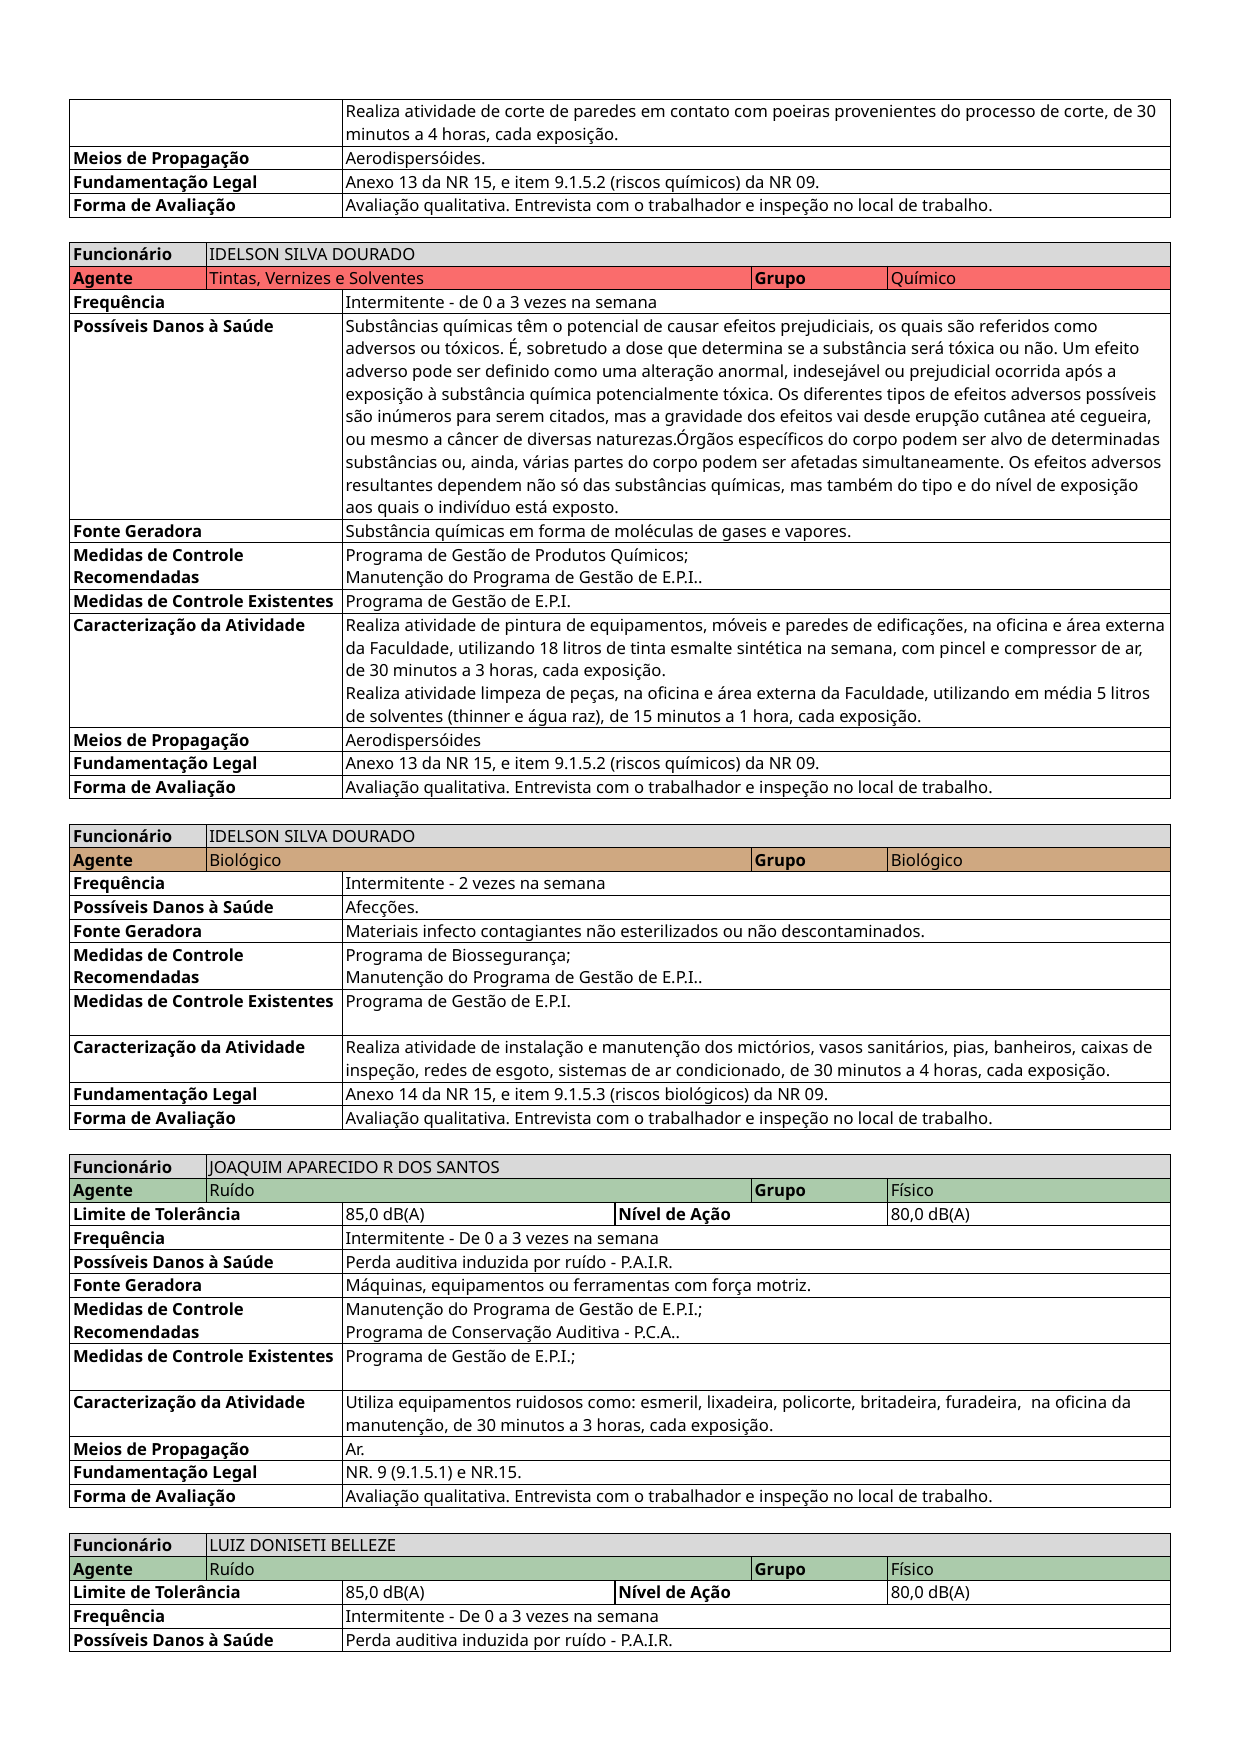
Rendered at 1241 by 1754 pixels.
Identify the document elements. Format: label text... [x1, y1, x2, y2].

table_cell 80,0 dB(A) [888, 1581, 1170, 1604]
table_cell Aerodispersóides. [343, 147, 1170, 169]
table_cell Fundamentação Legal [70, 170, 342, 193]
table_cell Máquinas, equipamentos ou ferramentas com força motriz. [343, 1274, 1170, 1297]
table_cell Medidas de Controle Recomendadas [70, 543, 342, 589]
table_cell Possíveis Danos à Saúde [70, 896, 342, 918]
table_cell Agente [70, 1179, 206, 1202]
table_cell Medidas de Controle Existentes [70, 1344, 342, 1389]
table_cell Fonte Geradora [70, 520, 342, 542]
table_cell Forma de Avaliação [70, 776, 342, 798]
table_cell Caracterização da Atividade [70, 1391, 342, 1436]
table_cell [70, 100, 342, 146]
table_cell Possíveis Danos à Saúde [70, 314, 342, 518]
table_cell Programa de Gestão de E.P.I. [343, 590, 1170, 612]
table_cell Realiza atividade de pintura de equipamentos, móveis e paredes de edificações, na oficina e área externa da Faculdade, utilizando 18 litros de tinta esmalte sintética na semana, com pincel e compressor de ar, de 30 minutos a 3 horas, cada exposição. Realiza atividade limpeza de peças, na oficina e área externa da Faculdade, utilizando em média 5 litros de solventes (thinner e água raz), de 15 minutos a 1 hora, cada exposição. [343, 614, 1170, 727]
table_cell Programa de Biossegurança; Manutenção do Programa de Gestão de E.P.I.. [343, 943, 1170, 989]
table_cell Frequência [70, 1226, 342, 1249]
table_cell Intermitente - De 0 a 3 vezes na semana [343, 1605, 1170, 1627]
table_cell Realiza atividade de instalação e manutenção dos mictórios, vasos sanitários, pias, banheiros, caixas de inspeção, redes de esgoto, sistemas de ar condicionado, de 30 minutos a 4 horas, cada exposição. [343, 1036, 1170, 1082]
table_cell Materiais infecto contagiantes não esterilizados ou não descontaminados. [343, 920, 1170, 942]
table_cell Intermitente - De 0 a 3 vezes na semana [343, 1226, 1170, 1249]
table_cell Ruído [207, 1179, 751, 1202]
table_cell Possíveis Danos à Saúde [70, 1250, 342, 1273]
table_cell Meios de Propagação [70, 728, 342, 751]
table_cell Agente [70, 848, 206, 871]
table_cell Biológico [888, 848, 1170, 871]
table_cell Físico [888, 1557, 1170, 1580]
table_cell Programa de Gestão de E.P.I.; [343, 1344, 1170, 1389]
table_cell 85,0 dB(A) [343, 1581, 614, 1604]
table_cell Fonte Geradora [70, 920, 342, 942]
table_cell Medidas de Controle Existentes [70, 590, 342, 612]
table_cell Avaliação qualitativa. Entrevista com o trabalhador e inspeção no local de trabalho. [343, 1485, 1170, 1507]
table_cell Frequência [70, 290, 342, 313]
table_cell Avaliação qualitativa. Entrevista com o trabalhador e inspeção no local de trabalho. [343, 776, 1170, 798]
table_cell Manutenção do Programa de Gestão de E.P.I.; Programa de Conservação Auditiva - P.C.A.. [343, 1298, 1170, 1343]
table_cell Meios de Propagação [70, 147, 342, 169]
table_header IDELSON SILVA DOURADO [207, 825, 1170, 847]
table_cell Anexo 13 da NR 15, e item 9.1.5.2 (riscos químicos) da NR 09. [343, 752, 1170, 774]
table_cell Tintas, Vernizes e Solventes [207, 267, 751, 289]
table_cell Forma de Avaliação [70, 1106, 342, 1129]
table_cell Químico [888, 267, 1170, 289]
table_cell Fonte Geradora [70, 1274, 342, 1297]
table_header LUIZ DONISETI BELLEZE [207, 1534, 1170, 1556]
table_cell Biológico [207, 848, 751, 871]
table_cell Caracterização da Atividade [70, 614, 342, 727]
table_cell Utiliza equipamentos ruidosos como: esmeril, lixadeira, policorte, britadeira, furadeira, na oficina da manutenção, de 30 minutos a 3 horas, cada exposição. [343, 1391, 1170, 1436]
table_cell Ar. [343, 1437, 1170, 1460]
table_cell Meios de Propagação [70, 1437, 342, 1460]
table_cell Anexo 13 da NR 15, e item 9.1.5.2 (riscos químicos) da NR 09. [343, 170, 1170, 193]
table_cell Grupo [752, 848, 887, 871]
table_cell Aerodispersóides [343, 728, 1170, 751]
table_header IDELSON SILVA DOURADO [207, 243, 1170, 266]
table_cell Ruído [207, 1557, 751, 1580]
table_cell Limite de Tolerância [70, 1203, 342, 1225]
table_cell Perda auditiva induzida por ruído - P.A.I.R. [343, 1629, 1170, 1651]
table_cell Intermitente - 2 vezes na semana [343, 872, 1170, 895]
table_cell Perda auditiva induzida por ruído - P.A.I.R. [343, 1250, 1170, 1273]
table_cell Grupo [752, 1179, 887, 1202]
table_cell Possíveis Danos à Saúde [70, 1629, 342, 1651]
table_cell Frequência [70, 1605, 342, 1627]
table_cell Anexo 14 da NR 15, e item 9.1.5.3 (riscos biológicos) da NR 09. [343, 1083, 1170, 1105]
table_cell Fundamentação Legal [70, 1461, 342, 1483]
table_cell Grupo [752, 1557, 887, 1580]
table_cell Medidas de Controle Recomendadas [70, 1298, 342, 1343]
table_cell Medidas de Controle Existentes [70, 990, 342, 1035]
table_cell Agente [70, 1557, 206, 1580]
table_cell 85,0 dB(A) [343, 1203, 614, 1225]
table_cell Programa de Gestão de E.P.I. [343, 990, 1170, 1035]
table_cell Agente [70, 267, 206, 289]
table_cell Afecções. [343, 896, 1170, 918]
table_cell Substância químicas em forma de moléculas de gases e vapores. [343, 520, 1170, 542]
table_cell Limite de Tolerância [70, 1581, 342, 1604]
table_cell Físico [888, 1179, 1170, 1202]
table_header Funcionário [70, 1534, 206, 1556]
table_cell Realiza atividade de corte de paredes em contato com poeiras provenientes do processo de corte, de 30 minutos a 4 horas, cada exposição. [343, 100, 1170, 146]
table_cell Fundamentação Legal [70, 752, 342, 774]
table_cell Nível de Ação [616, 1581, 887, 1604]
table_cell Medidas de Controle Recomendadas [70, 943, 342, 989]
table_cell Forma de Avaliação [70, 194, 342, 217]
table_cell Caracterização da Atividade [70, 1036, 342, 1082]
table_cell Avaliação qualitativa. Entrevista com o trabalhador e inspeção no local de trabalho. [343, 1106, 1170, 1129]
table_header Funcionário [70, 1155, 206, 1178]
table_header JOAQUIM APARECIDO R DOS SANTOS [207, 1155, 1170, 1178]
table_cell Substâncias químicas têm o potencial de causar efeitos prejudiciais, os quais são referidos como adversos ou tóxicos. É, sobretudo a dose que determina se a substância será tóxica ou não. Um efeito adverso pode ser definido como uma alteração anormal, indesejável ou prejudicial ocorrida após a exposição à substância química potencialmente tóxica. Os diferentes tipos de efeitos adversos possíveis são inúmeros para serem citados, mas a gravidade dos efeitos vai desde erupção cutânea até cegueira, ou mesmo a câncer de diversas naturezas.Órgãos específicos do corpo podem ser alvo de determinadas substâncias ou, ainda, várias partes do corpo podem ser afetadas simultaneamente. Os efeitos adversos resultantes dependem não só das substâncias químicas, mas também do tipo e do nível de exposição aos quais o indivíduo está exposto. [343, 314, 1170, 518]
table_cell 80,0 dB(A) [888, 1203, 1170, 1225]
table_cell Forma de Avaliação [70, 1485, 342, 1507]
table_cell Avaliação qualitativa. Entrevista com o trabalhador e inspeção no local de trabalho. [343, 194, 1170, 217]
table_cell Frequência [70, 872, 342, 895]
table_header Funcionário [70, 243, 206, 266]
table_cell Programa de Gestão de Produtos Químicos; Manutenção do Programa de Gestão de E.P.I.. [343, 543, 1170, 589]
table_cell Intermitente - de 0 a 3 vezes na semana [343, 290, 1170, 313]
table_cell Grupo [752, 267, 887, 289]
table_cell Nível de Ação [616, 1203, 887, 1225]
table_cell NR. 9 (9.1.5.1) e NR.15. [343, 1461, 1170, 1483]
table_header Funcionário [70, 825, 206, 847]
table_cell Fundamentação Legal [70, 1083, 342, 1105]
